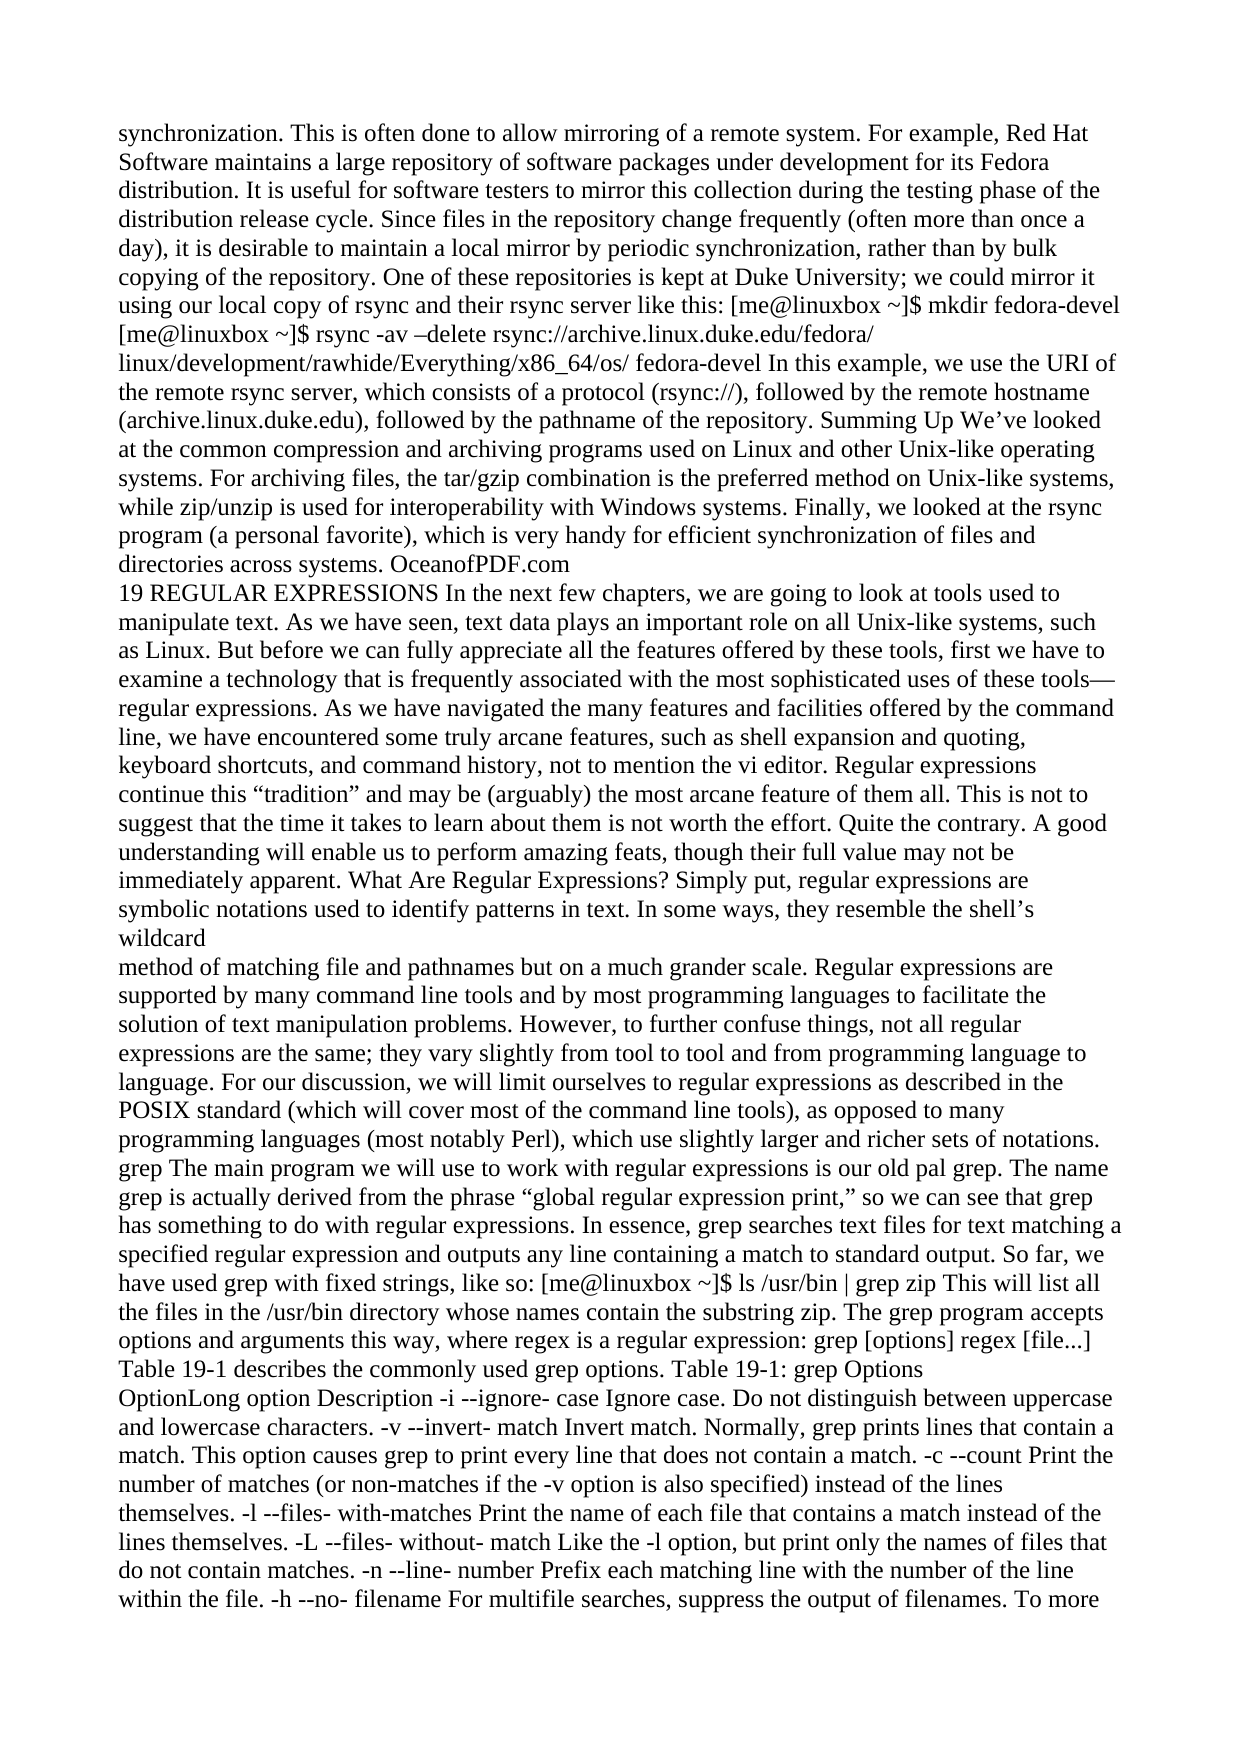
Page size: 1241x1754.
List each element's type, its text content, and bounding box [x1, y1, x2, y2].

text synchronization. This is often done to allow mirroring of a remote system. For example, Red Hat Software maintains a large repository of software packages under development for its Fedora distribution. It is useful for software testers to mirror this collection during the testing phase of the distribution release cycle. Since files in the repository change frequently (often more than once a day), it is desirable to maintain a local mirror by periodic synchronization, rather than by bulk copying of the repository. One of these repositories is kept at Duke University; we could mirror it using our local copy of rsync and their rsync server like this: [me@linuxbox ~]$ mkdir fedora-devel [me@linuxbox ~]$ rsync -av –delete rsync://archive.linux.duke.edu/fedora/ linux/development/rawhide/Everything/x86_64/os/ fedora-devel In this example, we use the URI of the remote rsync server, which consists of a protocol (rsync://), followed by the remote hostname (archive.linux.duke.edu), followed by the pathname of the repository. Summing Up We’ve looked at the common compression and archiving programs used on Linux and other Unix-like operating systems. For archiving files, the tar/gzip combination is the preferred method on Unix-like systems, while zip/unzip is used for interoperability with Windows systems. Finally, we looked at the rsync program (a personal favorite), which is very handy for efficient synchronization of files and directories across systems. OceanofPDF.com [118, 118, 1122, 578]
text OptionLong option Description -i --ignore- case Ignore case. Do not distinguish between uppercase and lowercase characters. -v --invert- match Invert match. Normally, grep prints lines that contain a match. This option causes grep to print every line that does not contain a match. -c --count Print the number of matches (or non-matches if the -v option is also specified) instead of the lines themselves. -l --files- with-matches Print the name of each file that contains a match instead of the lines themselves. -L --files- without- match Like the -l option, but print only the names of files that do not contain matches. -n --line- number Prefix each matching line with the number of the line within the file. -h --no- filename For multifile searches, suppress the output of filenames. To more [118, 1383, 1122, 1613]
text method of matching file and pathnames but on a much grander scale. Regular expressions are supported by many command line tools and by most programming languages to facilitate the solution of text manipulation problems. However, to further confuse things, not all regular expressions are the same; they vary slightly from tool to tool and from programming language to language. For our discussion, we will limit ourselves to regular expressions as described in the POSIX standard (which will cover most of the command line tools), as opposed to many programming languages (most notably Perl), which use slightly larger and richer sets of notations. grep The main program we will use to work with regular expressions is our old pal grep. The name grep is actually derived from the phrase “global regular expression print,” so we can see that grep has something to do with regular expressions. In essence, grep searches text files for text matching a specified regular expression and outputs any line containing a match to standard output. So far, we have used grep with fixed strings, like so: [me@linuxbox ~]$ ls /usr/bin | grep zip This will list all the files in the /usr/bin directory whose names contain the substring zip. The grep program accepts options and arguments this way, where regex is a regular expression: grep [options] regex [file...] Table 19-1 describes the commonly used grep options. Table 19-1: grep Options [118, 952, 1122, 1383]
text 19 REGULAR EXPRESSIONS In the next few chapters, we are going to look at tools used to manipulate text. As we have seen, text data plays an important role on all Unix-like systems, such as Linux. But before we can fully appreciate all the features offered by these tools, first we have to examine a technology that is frequently associated with the most sophisticated uses of these tools—regular expressions. As we have navigated the many features and facilities offered by the command line, we have encountered some truly arcane features, such as shell expansion and quoting, keyboard shortcuts, and command history, not to mention the vi editor. Regular expressions continue this “tradition” and may be (arguably) the most arcane feature of them all. This is not to suggest that the time it takes to learn about them is not worth the effort. Quite the contrary. A good understanding will enable us to perform amazing feats, though their full value may not be immediately apparent. What Are Regular Expressions? Simply put, regular expressions are symbolic notations used to identify patterns in text. In some ways, they resemble the shell’s wildcard [118, 578, 1122, 952]
